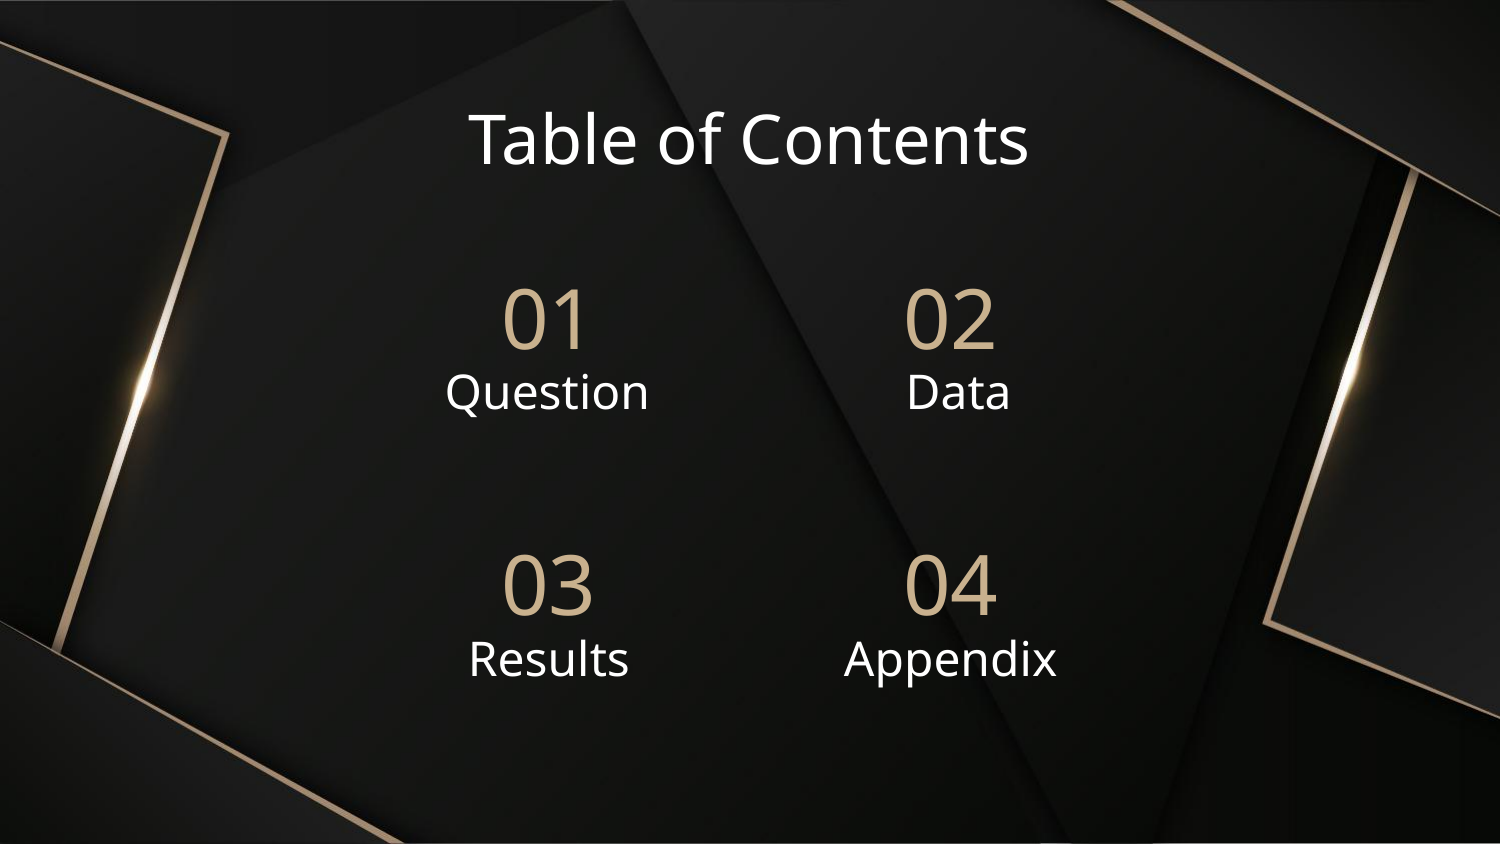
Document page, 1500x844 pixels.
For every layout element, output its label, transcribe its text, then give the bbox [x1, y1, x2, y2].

subtitle Data [777, 360, 1141, 420]
picture [0, 0, 1500, 844]
title 03 [412, 542, 686, 627]
title 02 [814, 269, 1088, 381]
title Table of Contents [114, 80, 1386, 189]
title 04 [814, 542, 1088, 648]
title 01 [412, 269, 686, 381]
subtitle Appendix [777, 627, 1125, 687]
subtitle Question [300, 360, 777, 420]
subtitle Results [375, 627, 723, 687]
